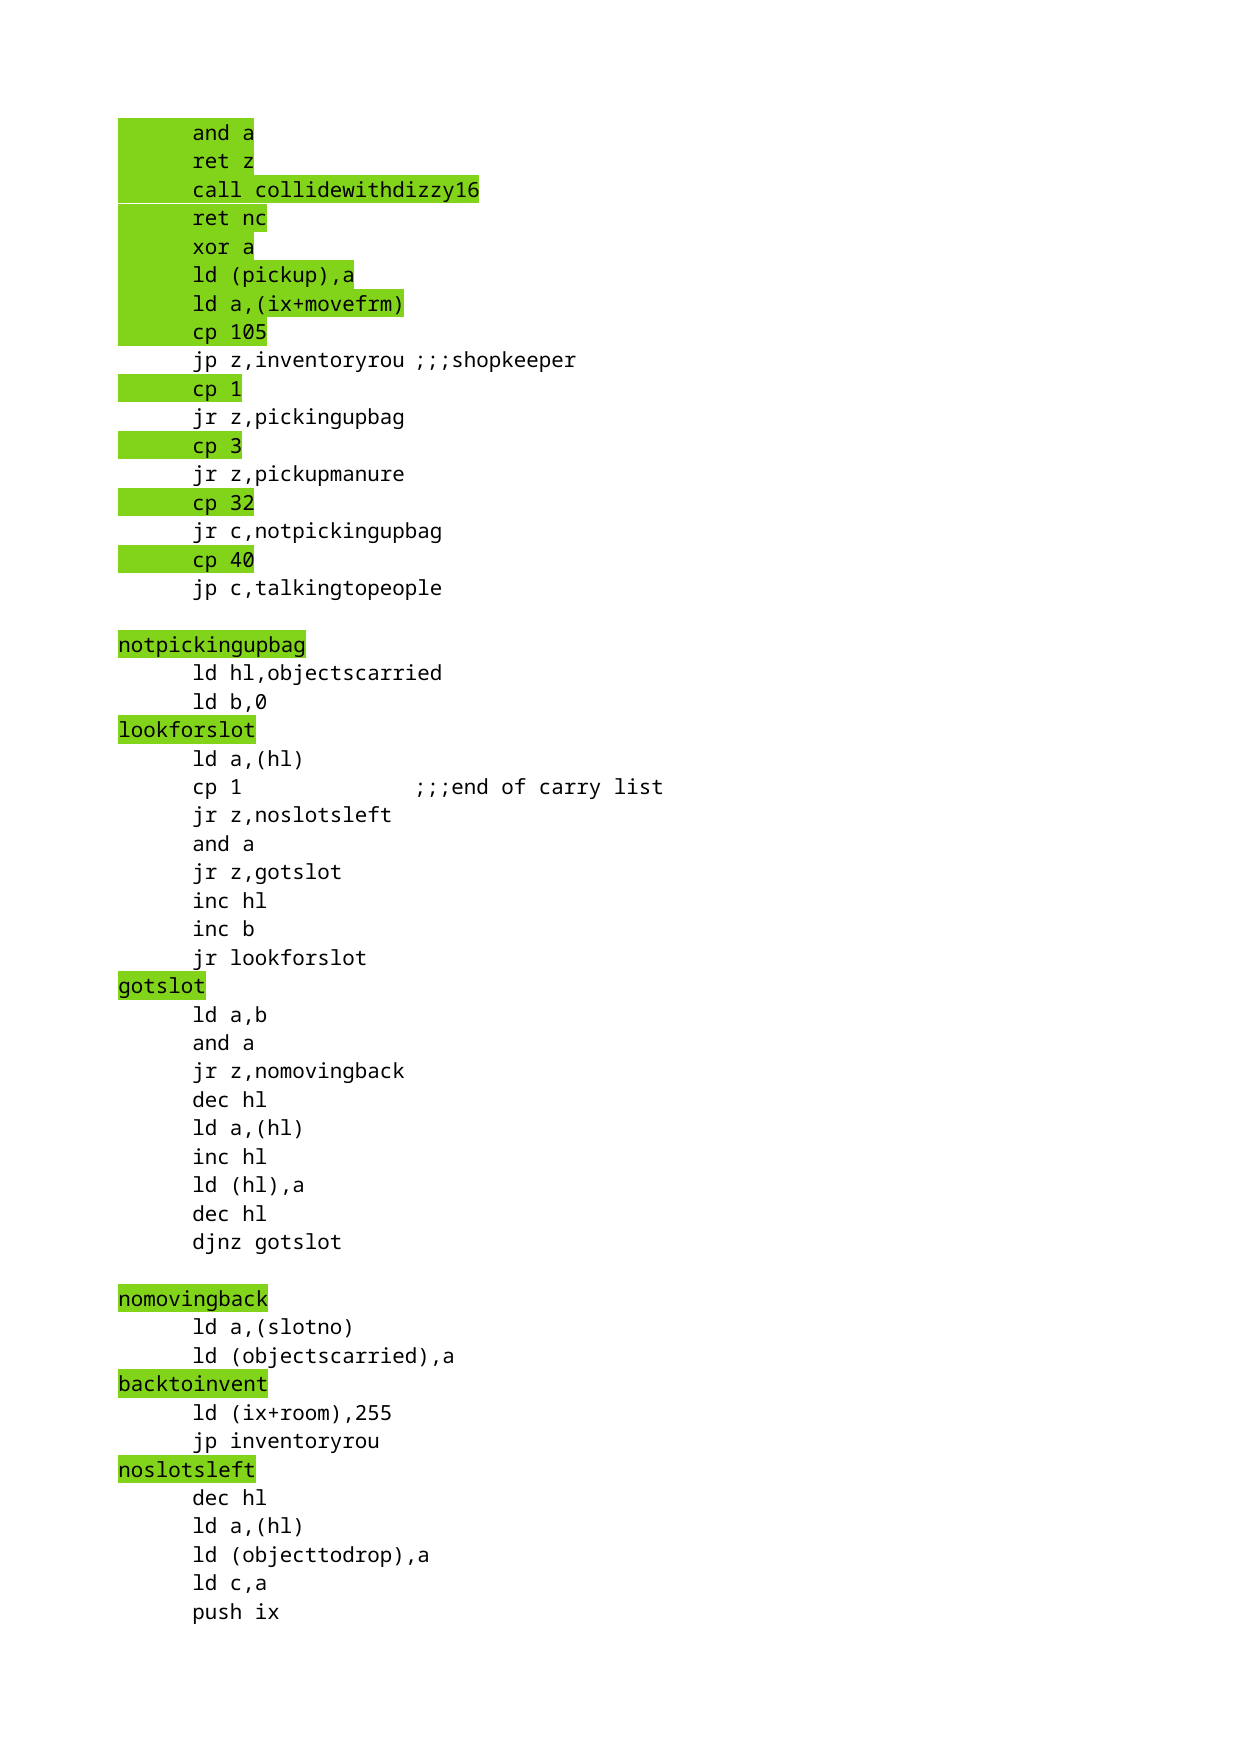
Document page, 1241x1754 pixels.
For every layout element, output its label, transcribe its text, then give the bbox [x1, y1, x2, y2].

text nomovingback [118, 1284, 1122, 1312]
text ld b,0 [118, 687, 1122, 715]
text backtoinvent [118, 1369, 1122, 1398]
text jr z,nomovingback [118, 1057, 1122, 1085]
text and a [118, 118, 1122, 147]
text ld c,a [118, 1568, 1122, 1597]
text xor a [118, 232, 1122, 260]
text notpickingupbag [118, 630, 1122, 658]
text cp 105 [118, 317, 1122, 346]
text ld a,(slotno) [118, 1312, 1122, 1341]
text ld (objectscarried),a [118, 1341, 1122, 1369]
text dec hl [118, 1483, 1122, 1512]
text jp inventoryrou [118, 1426, 1122, 1455]
text gotslot [118, 971, 1122, 1000]
text and a [118, 829, 1122, 857]
text ld (ix+room),255 [118, 1398, 1122, 1426]
text jr lookforslot [118, 943, 1122, 971]
text djnz gotslot [118, 1227, 1122, 1256]
text lookforslot [118, 715, 1122, 744]
text ld (objecttodrop),a [118, 1540, 1122, 1568]
text inc b [118, 914, 1122, 943]
text dec hl [118, 1199, 1122, 1227]
text cp 1 ;;;end of carry list [118, 772, 1122, 801]
text cp 40 [118, 545, 1122, 573]
text ld a,b [118, 1000, 1122, 1028]
text ld hl,objectscarried [118, 658, 1122, 687]
text ld (pickup),a [118, 260, 1122, 289]
text ret nc [118, 203, 1122, 232]
text inc hl [118, 886, 1122, 914]
text jp c,talkingtopeople [118, 573, 1122, 602]
text cp 3 [118, 431, 1122, 459]
text ld a,(ix+movefrm) [118, 289, 1122, 317]
text jr z,pickupmanure [118, 459, 1122, 488]
text noslotsleft [118, 1455, 1122, 1483]
text ld a,(hl) [118, 1512, 1122, 1540]
text jr c,notpickingupbag [118, 516, 1122, 545]
text dec hl [118, 1085, 1122, 1113]
text  push ix [118, 1597, 1122, 1625]
text ld a,(hl) [118, 1113, 1122, 1142]
text and a [118, 1028, 1122, 1057]
text cp 1 [118, 374, 1122, 402]
text jr z,pickingupbag [118, 402, 1122, 431]
text ld (hl),a [118, 1170, 1122, 1199]
text ret z [118, 147, 1122, 175]
text call collidewithdizzy16 [118, 175, 1122, 203]
text jr z,gotslot [118, 857, 1122, 886]
text jr z,noslotsleft [118, 801, 1122, 829]
text jp z,inventoryrou ;;;shopkeeper [118, 346, 1122, 374]
text ld a,(hl) [118, 744, 1122, 772]
text cp 32 [118, 488, 1122, 516]
text inc hl [118, 1142, 1122, 1170]
